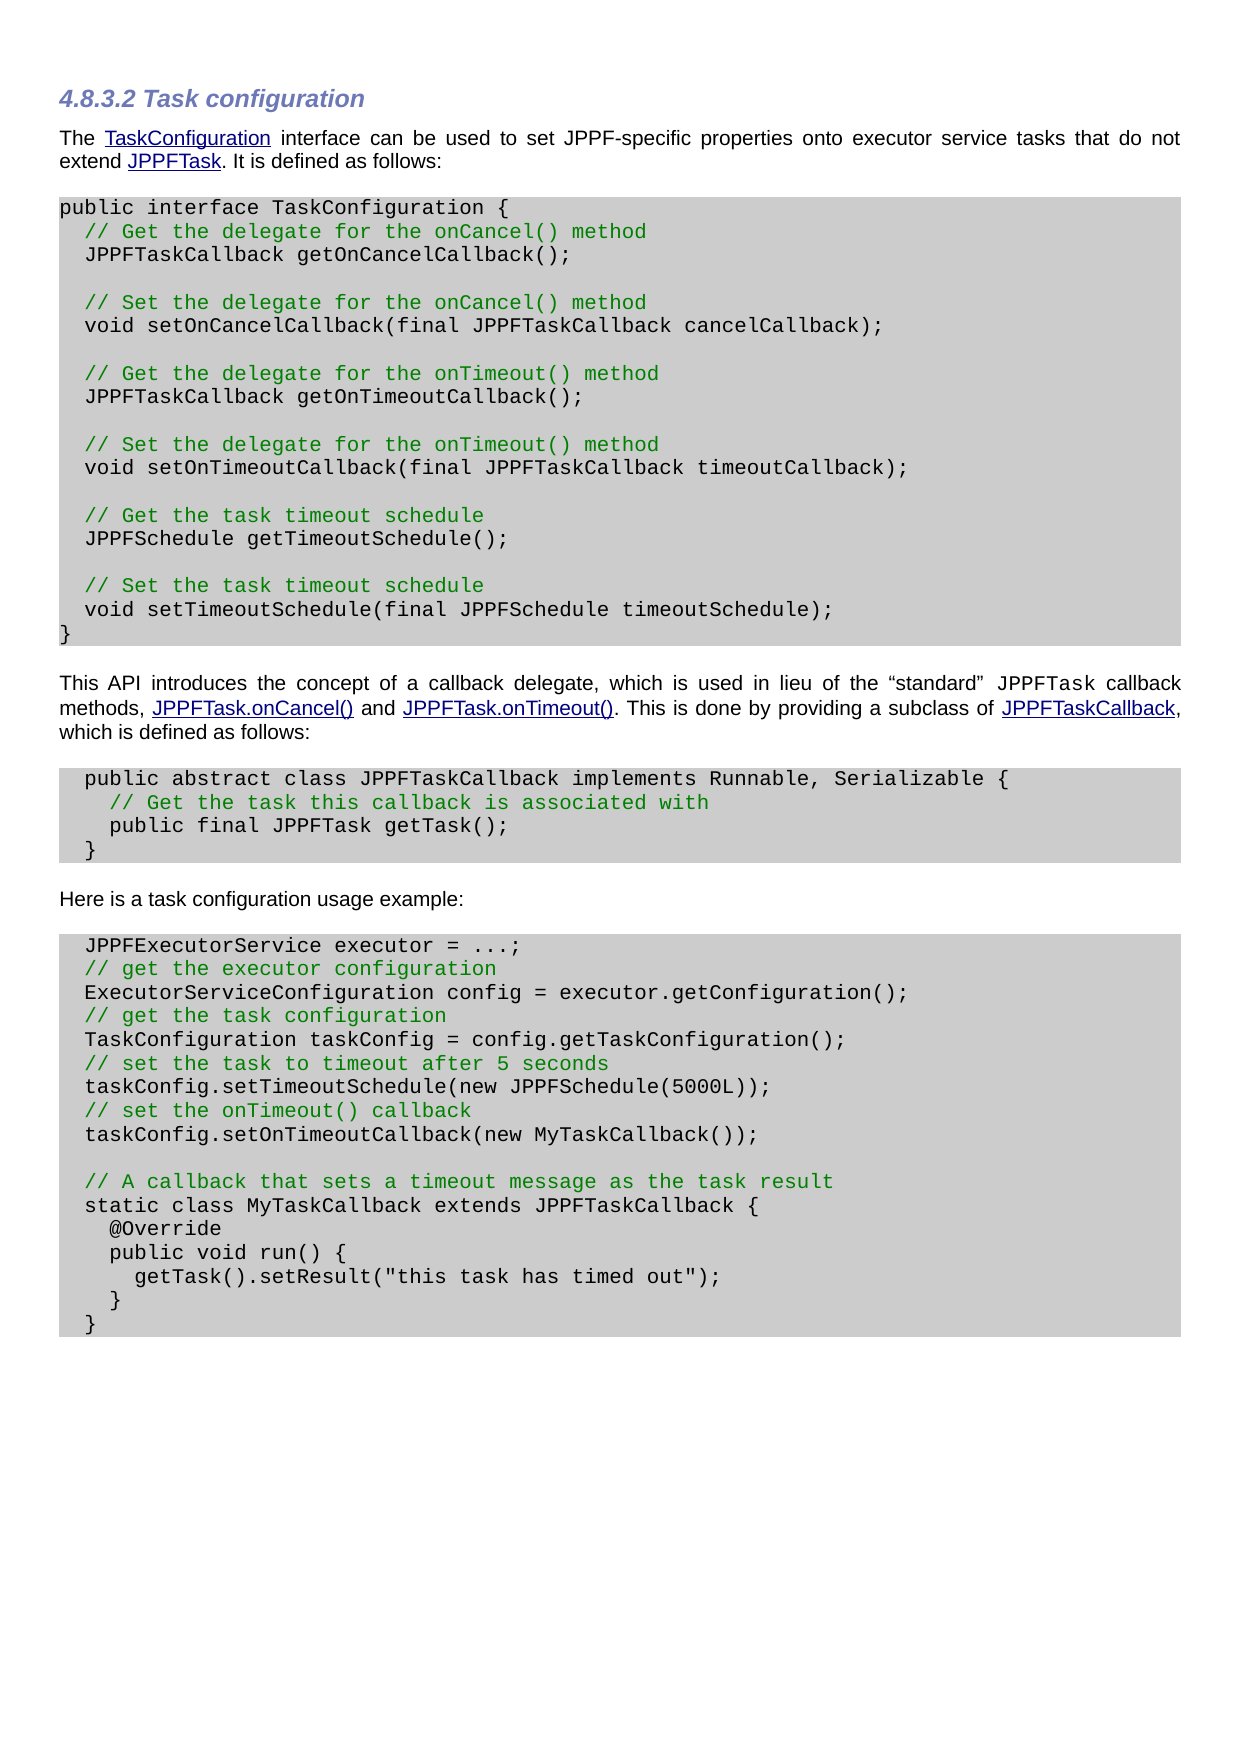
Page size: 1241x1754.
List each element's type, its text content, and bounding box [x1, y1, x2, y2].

text taskConfig.setOnTimeoutCallback(new MyTaskCallback()); [59, 1124, 1181, 1147]
text // Get the task this callback is associated with [59, 792, 1181, 815]
text @Override [59, 1218, 1181, 1242]
text // get the task configuration [59, 1006, 1181, 1029]
text } [59, 1289, 1181, 1313]
subtitle Task configuration [59, 84, 1181, 113]
text } [59, 1313, 1181, 1337]
text public abstract class JPPFTaskCallback implements Runnable, Serializable { [59, 768, 1181, 792]
text void setTimeoutSchedule(final JPPFSchedule timeoutSchedule); [59, 599, 1181, 623]
text // Get the task timeout schedule [59, 504, 1181, 528]
text The TaskConfiguration interface can be used to set JPPF-specific properties onto executor service tasks that do not extend JPPFTask. It is defined as follows: [59, 125, 1181, 173]
text // Get the delegate for the onTimeout() method [59, 363, 1181, 386]
text JPPFExecutorService executor = ...; [59, 934, 1181, 958]
text public void run() { [59, 1242, 1181, 1266]
text JPPFSchedule getTimeoutSchedule(); [59, 528, 1181, 552]
text JPPFTaskCallback getOnTimeoutCallback(); [59, 386, 1181, 410]
text // set the task to timeout after 5 seconds [59, 1053, 1181, 1076]
text void setOnTimeoutCallback(final JPPFTaskCallback timeoutCallback); [59, 457, 1181, 481]
text // Set the delegate for the onCancel() method [59, 292, 1181, 315]
text JPPFTaskCallback getOnCancelCallback(); [59, 244, 1181, 268]
text ExecutorServiceConfiguration config = executor.getConfiguration(); [59, 982, 1181, 1006]
text // Get the delegate for the onCancel() method [59, 221, 1181, 244]
text public interface TaskConfiguration { [59, 197, 1181, 221]
text // Set the task timeout schedule [59, 576, 1181, 599]
text taskConfig.setTimeoutSchedule(new JPPFSchedule(5000L)); [59, 1076, 1181, 1100]
text TaskConfiguration taskConfig = config.getTaskConfiguration(); [59, 1029, 1181, 1053]
text getTask().setResult("this task has timed out"); [59, 1266, 1181, 1289]
text public final JPPFTask getTask(); [59, 815, 1181, 839]
text This API introduces the concept of a callback delegate, which is used in lieu of the “standard” JPPFTask callback methods, JPPFTask.onCancel() and JPPFTask.onTimeout(). This is done by providing a subclass of JPPFTaskCallback, which is defined as follows: [59, 670, 1181, 744]
text // set the onTimeout() callback [59, 1100, 1181, 1124]
text } [59, 839, 1181, 863]
text } [59, 623, 1181, 646]
text // get the executor configuration [59, 958, 1181, 982]
text // Set the delegate for the onTimeout() method [59, 434, 1181, 457]
text Here is a task configuration usage example: [59, 887, 1181, 911]
text static class MyTaskCallback extends JPPFTaskCallback { [59, 1195, 1181, 1218]
text void setOnCancelCallback(final JPPFTaskCallback cancelCallback); [59, 315, 1181, 339]
text // A callback that sets a timeout message as the task result [59, 1171, 1181, 1195]
